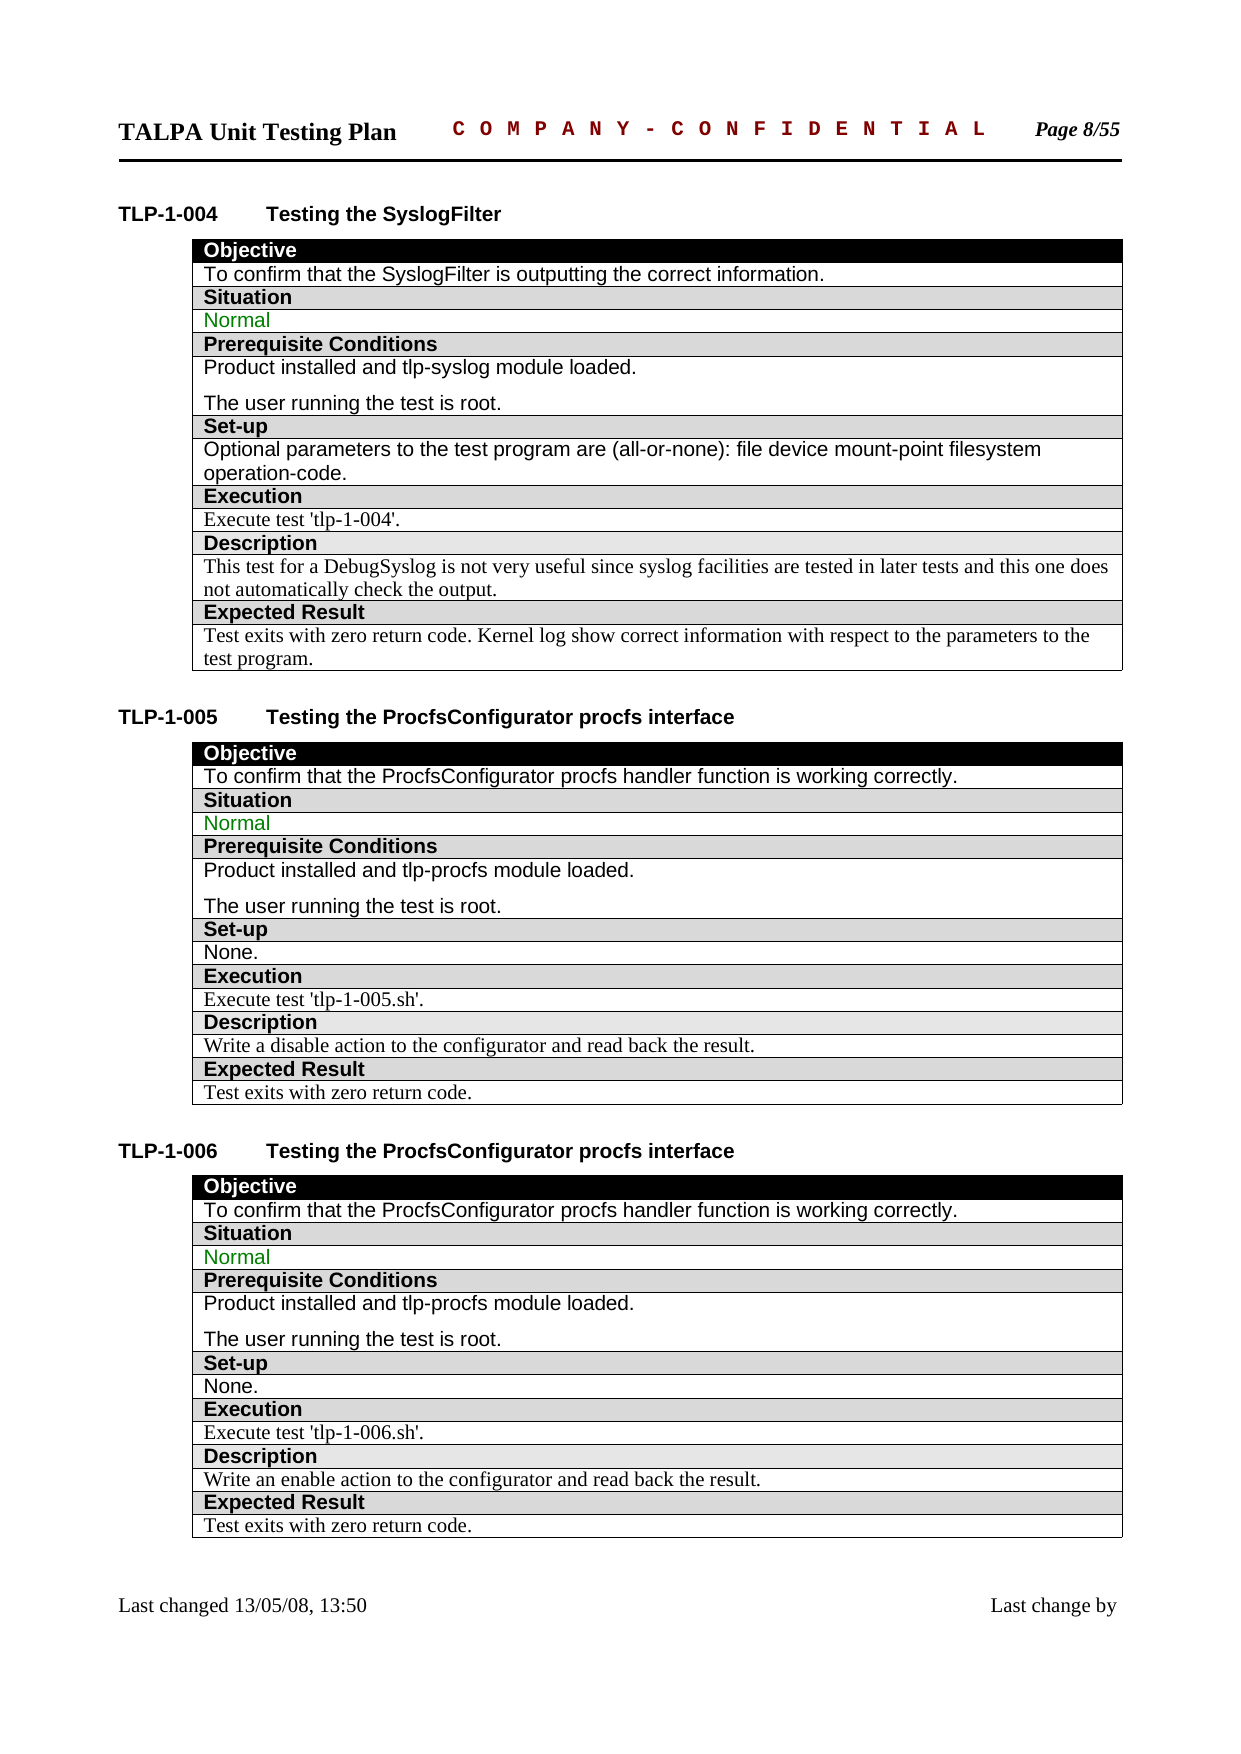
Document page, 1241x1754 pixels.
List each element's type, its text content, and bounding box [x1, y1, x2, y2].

table_cell Normal [193, 310, 1122, 332]
table_cell Expected Result [193, 601, 1122, 624]
table_cell Expected Result [193, 1492, 1122, 1514]
table_cell Product installed and tlp-syslog module loaded. The user running the test is root. [193, 357, 1122, 415]
table_cell Execution [193, 486, 1122, 508]
table_header Objective [193, 1176, 1122, 1199]
table_cell Situation [193, 287, 1122, 309]
text TLP-1-005 Testing the ProcfsConfigurator procfs interface [118, 706, 1122, 729]
table_cell Execution [193, 1399, 1122, 1421]
table_cell Situation [193, 789, 1122, 812]
table_cell None. [193, 1375, 1122, 1398]
table_cell Normal [193, 1246, 1122, 1269]
table_cell Situation [193, 1223, 1122, 1245]
table_cell Normal [193, 813, 1122, 835]
text TLP-1-004 Testing the SyslogFilter [118, 203, 1122, 226]
table_cell Set-up [193, 919, 1122, 941]
table_cell This test for a DebugSyslog is not very useful since syslog facilities are tested in later tests and this one does not automatically check the output. [193, 555, 1122, 600]
table_cell Expected Result [193, 1058, 1122, 1080]
table_cell Execute test 'tlp-1-006.sh'. [193, 1422, 1122, 1444]
text TLP-1-006 Testing the ProcfsConfigurator procfs interface [118, 1139, 1122, 1163]
table_cell Execution [193, 965, 1122, 988]
table_cell Prerequisite Conditions [193, 333, 1122, 356]
table_header Objective [193, 240, 1122, 262]
table_cell To confirm that the ProcfsConfigurator procfs handler function is working correctly. [193, 766, 1122, 788]
table_cell Optional parameters to the test program are (all-or-none): file device mount-point filesystem operation-code. [193, 439, 1122, 485]
table_cell Description [193, 1445, 1122, 1468]
table_cell Test exits with zero return code. Kernel log show correct information with respect to the parameters to the test program. [193, 625, 1122, 670]
table_cell Prerequisite Conditions [193, 1270, 1122, 1292]
table_cell Test exits with zero return code. [193, 1081, 1122, 1104]
table_cell To confirm that the SyslogFilter is outputting the correct information. [193, 263, 1122, 286]
table_cell Description [193, 532, 1122, 554]
table_cell Product installed and tlp-procfs module loaded. The user running the test is root. [193, 1293, 1122, 1351]
table_cell None. [193, 942, 1122, 964]
table_header Objective [193, 743, 1122, 765]
table_cell Write a disable action to the configurator and read back the result. [193, 1035, 1122, 1057]
table_cell Execute test 'tlp-1-005.sh'. [193, 989, 1122, 1011]
table_cell Product installed and tlp-procfs module loaded. The user running the test is root. [193, 859, 1122, 918]
table_cell Write an enable action to the configurator and read back the result. [193, 1469, 1122, 1491]
table_cell Prerequisite Conditions [193, 836, 1122, 858]
table_cell To confirm that the ProcfsConfigurator procfs handler function is working correctly. [193, 1200, 1122, 1222]
table_cell Description [193, 1012, 1122, 1034]
table_cell Set-up [193, 1352, 1122, 1374]
table_cell Test exits with zero return code. [193, 1515, 1122, 1537]
table_cell Execute test 'tlp-1-004'. [193, 509, 1122, 531]
table_cell Set-up [193, 416, 1122, 438]
